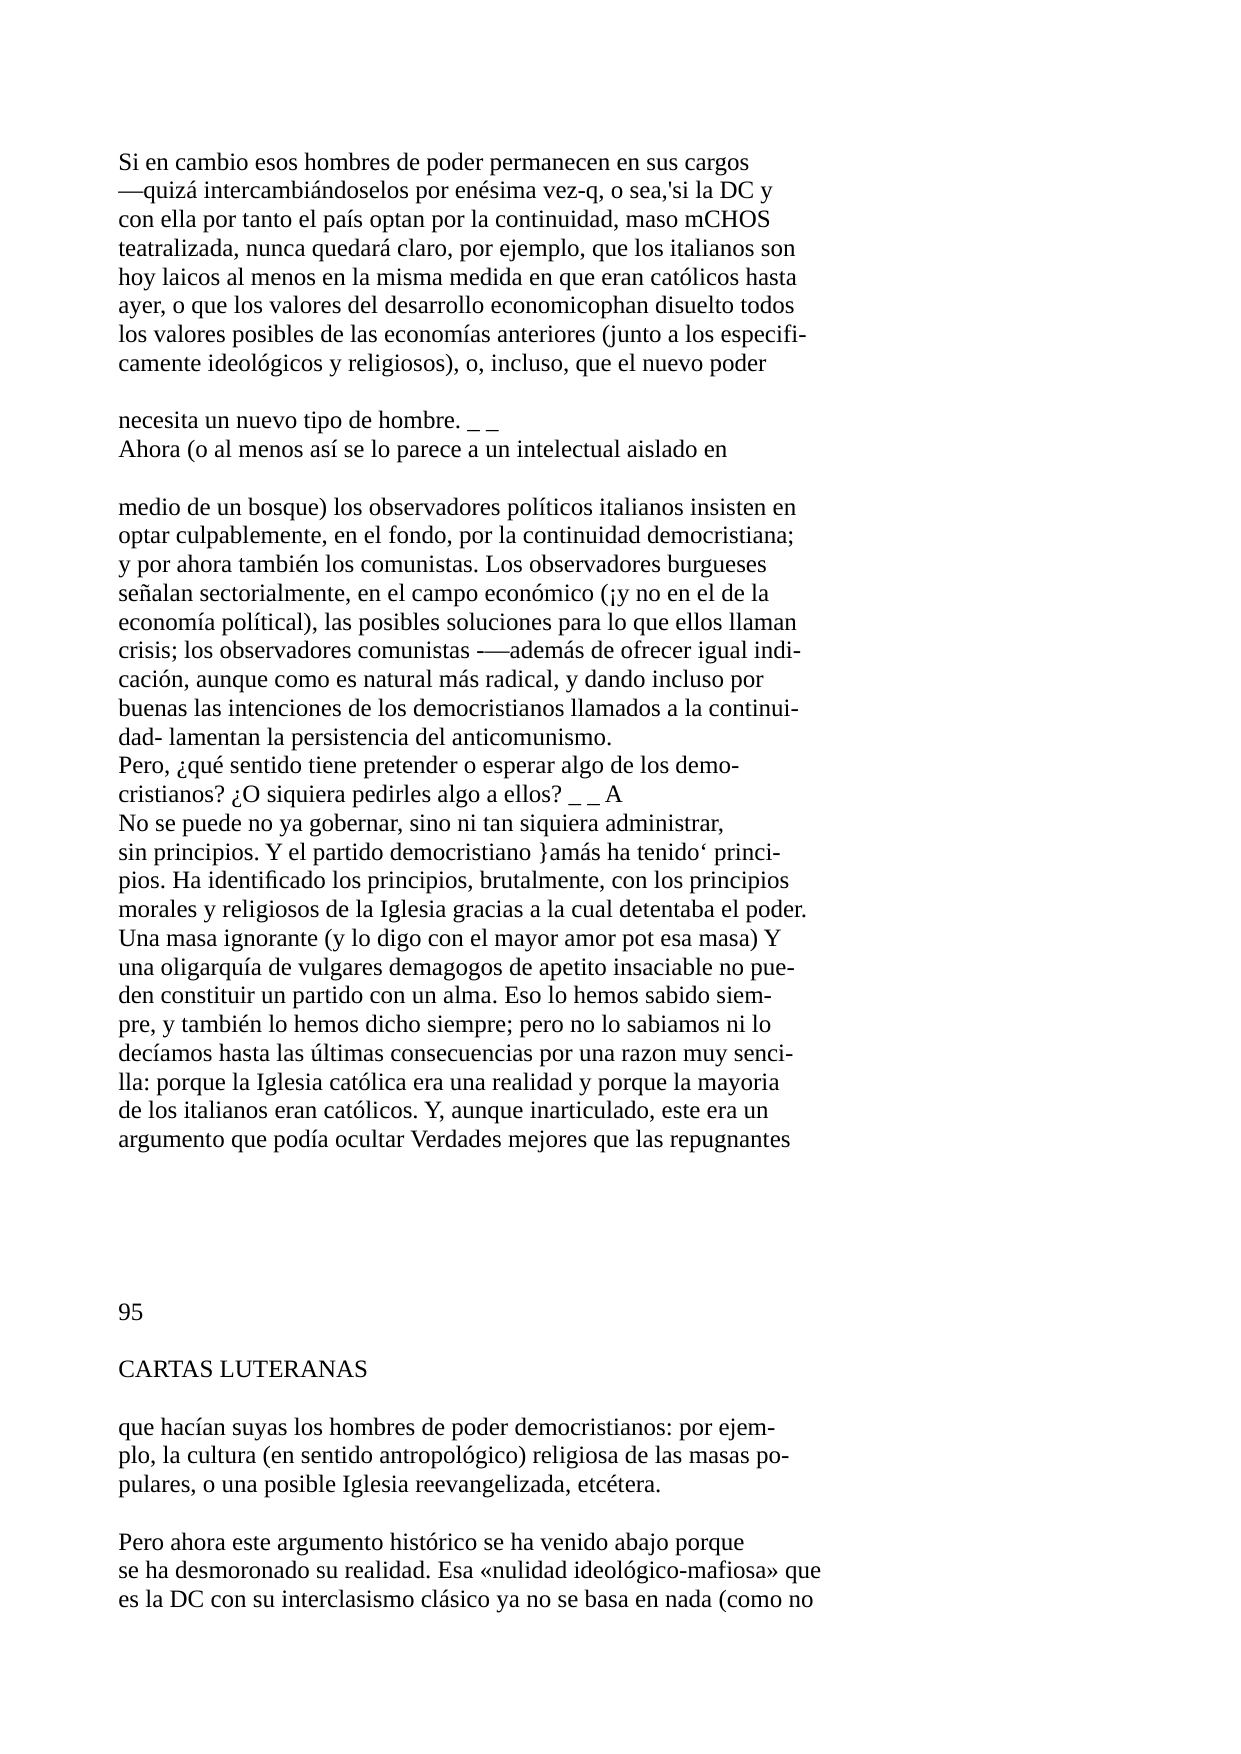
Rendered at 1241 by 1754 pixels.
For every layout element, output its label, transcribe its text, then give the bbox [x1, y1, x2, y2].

text morales y religiosos de la Iglesia gracias a la cual detentaba el poder. [118, 894, 1122, 923]
text sin principios. Y el partido democristiano }amás ha tenido‘ princi- [118, 837, 1122, 866]
text es la DC con su interclasismo clásico ya no se basa en nada (como no [118, 1584, 1122, 1613]
text camente ideológicos y religiosos), o, incluso, que el nuevo poder [118, 348, 1122, 377]
text señalan sectorialmente, en el campo económico (¡y no en el de la [118, 578, 1122, 607]
text que hacían suyas los hombres de poder democristianos: por ejem- [118, 1412, 1122, 1441]
text necesita un nuevo tipo de hombre. _ _ [118, 406, 1122, 434]
text ayer, o que los valores del desarrollo economicophan disuelto todos [118, 291, 1122, 319]
text teatralizada, nunca quedará claro, por ejemplo, que los italianos son [118, 233, 1122, 262]
text pulares, o una posible Iglesia reevangelizada, etcétera. [118, 1469, 1122, 1498]
text de los italianos eran católicos. Y, aunque inarticulado, este era un [118, 1096, 1122, 1124]
text lla: porque la Iglesia católica era una realidad y porque la mayoria [118, 1067, 1122, 1096]
text medio de un bosque) los observadores políticos italianos insisten en [118, 492, 1122, 521]
text se ha desmoronado su realidad. Esa «nulidad ideológico-mafiosa» que [118, 1556, 1122, 1584]
text decíamos hasta las últimas consecuencias por una razon muy senci- [118, 1038, 1122, 1067]
text cación, aunque como es natural más radical, y dando incluso por [118, 664, 1122, 693]
text —quizá intercambiándoselos por enésima vez-q, o sea,'si la DC y [118, 176, 1122, 204]
text Ahora (o al menos así se lo parece a un intelectual aislado en [118, 434, 1122, 463]
text pre, y también lo hemos dicho siempre; pero no lo sabiamos ni lo [118, 1009, 1122, 1038]
text crisis; los observadores comunistas -—además de ofrecer igual indi- [118, 636, 1122, 664]
text una oligarquía de vulgares demagogos de apetito insaciable no pue- [118, 952, 1122, 981]
text argumento que podía ocultar Verdades mejores que las repugnantes [118, 1124, 1122, 1153]
text dad- lamentan la persistencia del anticomunismo. [118, 722, 1122, 751]
text CARTAS LUTERANAS [118, 1354, 1122, 1383]
text hoy laicos al menos en la misma medida en que eran católicos hasta [118, 262, 1122, 291]
text Pero ahora este argumento histórico se ha venido abajo porque [118, 1527, 1122, 1556]
text buenas las intenciones de los democristianos llamados a la continui- [118, 693, 1122, 722]
text optar culpablemente, en el fondo, por la continuidad democristiana; [118, 521, 1122, 549]
text con ella por tanto el país optan por la continuidad, maso mCHOS [118, 204, 1122, 233]
text economía polítical), las posibles soluciones para lo que ellos llaman [118, 607, 1122, 636]
text los valores posibles de las economías anteriores (junto a los especifi- [118, 319, 1122, 348]
text pios. Ha identiﬁcado los principios, brutalmente, con los principios [118, 866, 1122, 894]
text Si en cambio esos hombres de poder permanecen en sus cargos [118, 147, 1122, 176]
text y por ahora también los comunistas. Los observadores burgueses [118, 549, 1122, 578]
text cristianos? ¿O siquiera pedirles algo a ellos? _ _ A [118, 779, 1122, 808]
text Una masa ignorante (y lo digo con el mayor amor pot esa masa) Y [118, 923, 1122, 952]
text No se puede no ya gobernar, sino ni tan siquiera administrar, [118, 808, 1122, 837]
text plo, la cultura (en sentido antropológico) religiosa de las masas po- [118, 1441, 1122, 1469]
text 95 [118, 1297, 1122, 1326]
text den constituir un partido con un alma. Eso lo hemos sabido siem- [118, 981, 1122, 1009]
text Pero, ¿qué sentido tiene pretender o esperar algo de los demo- [118, 751, 1122, 779]
